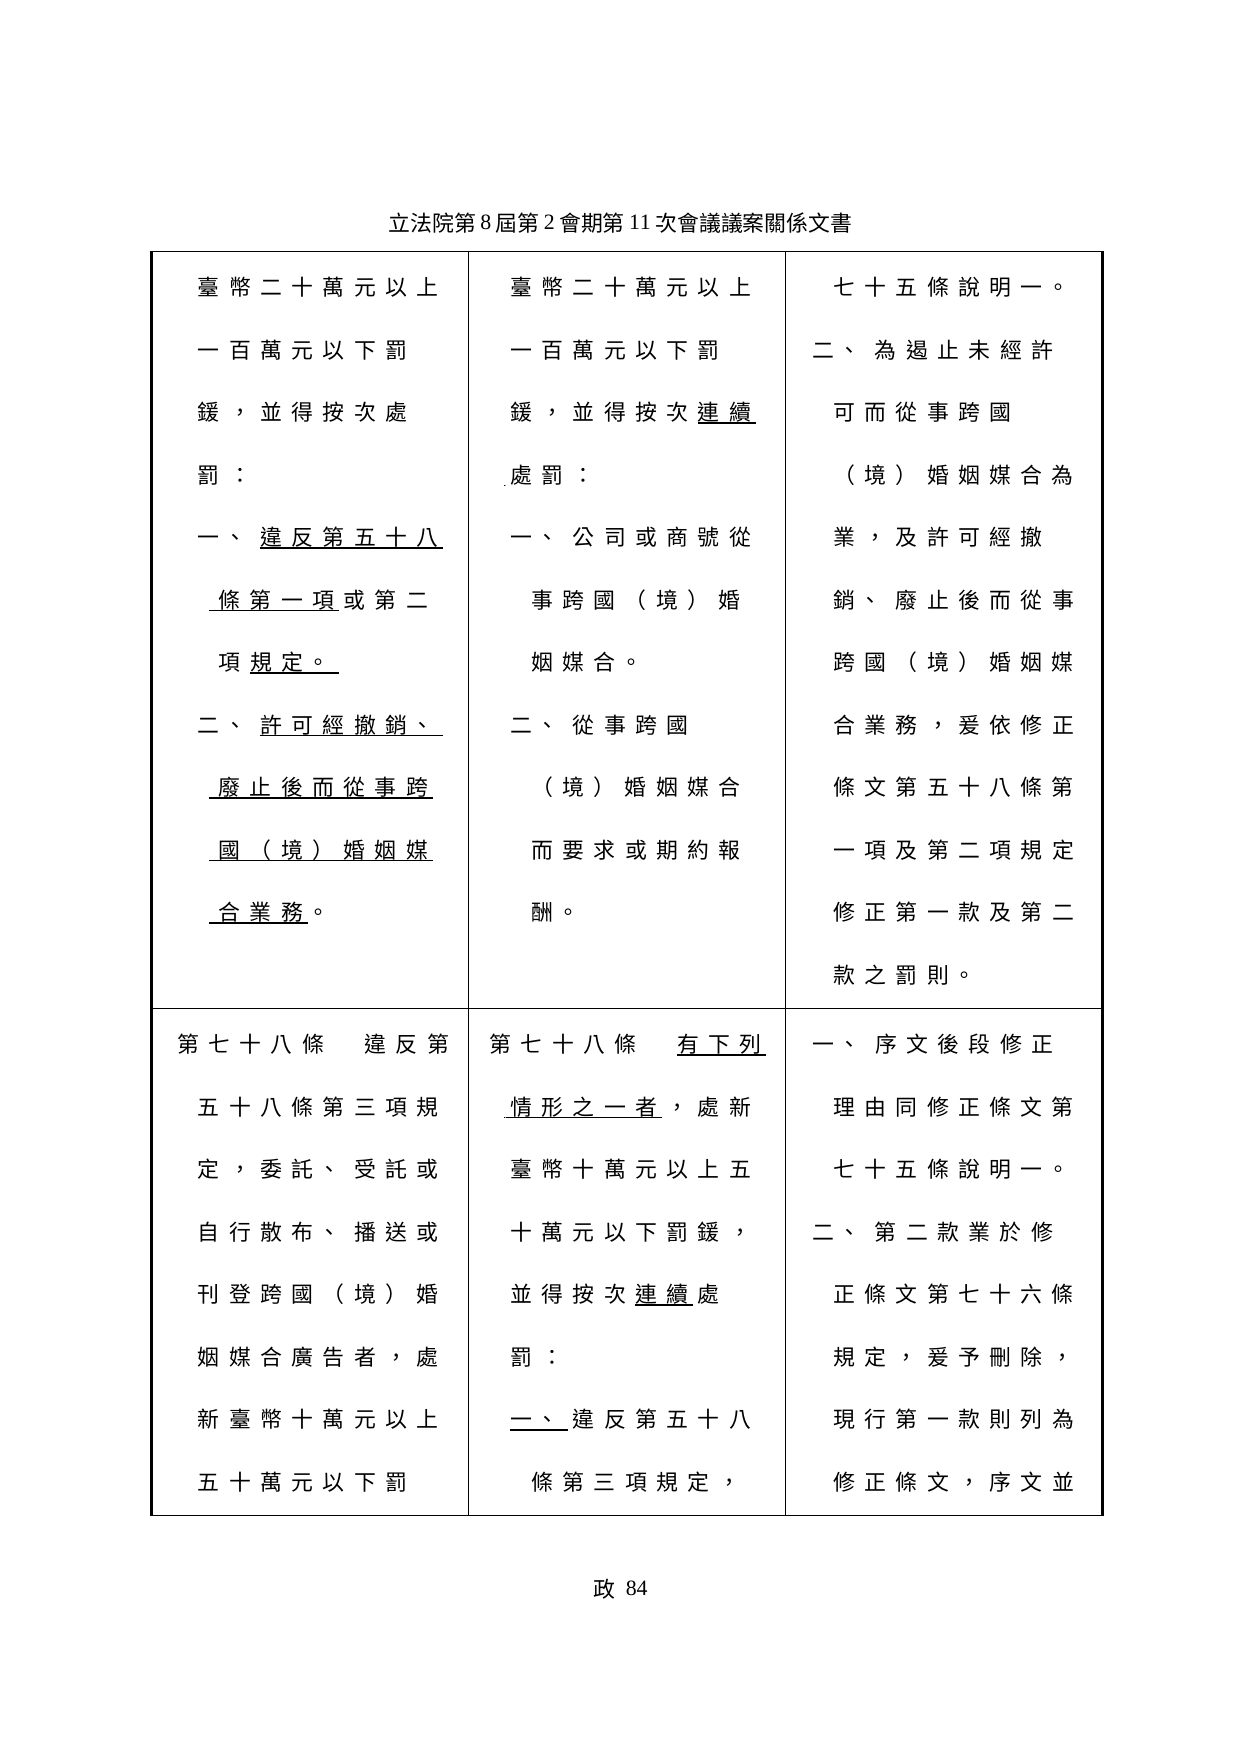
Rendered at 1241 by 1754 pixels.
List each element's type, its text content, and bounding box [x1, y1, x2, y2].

table_cell 七十五條說明一。 二、為遏止未經許可而從事跨國（境）婚姻媒合為業，及許可經撤銷、廢止後而從事跨國（境）婚姻媒合業務，爰依修正條文第五十八條第一項及第二項規定修正第一款及第二款之罰則。 [786, 252, 1101, 1008]
table_cell 一、序文後段修正理由同修正條文第七十五條說明一。 二、第二款業於修正條文第七十六條規定，爰予刪除，現行第一款則列為修正條文，序文並 [786, 1009, 1101, 1514]
table_cell 第七十八條 違反第五十八條第三項規定，委託、受託或自行散布、播送或刊登跨國（境）婚姻媒合廣告者，處新臺幣十萬元以上五十萬元以下罰 [153, 1009, 468, 1514]
table_cell 第七十八條 有下列情形之一者，處新臺幣十萬元以上五十萬元以下罰鍰，並得按次連續處罰： 一、違反第五十八條第三項規定， [469, 1009, 785, 1514]
table_cell 臺幣二十萬元以上一百萬元以下罰鍰，並得按次連續處罰： 一、公司或商號從事跨國（境）婚姻媒合。 二、從事跨國（境）婚姻媒合而要求或期約報酬。 [469, 252, 785, 1008]
table_cell 臺幣二十萬元以上一百萬元以下罰鍰，並得按次處罰： 一、違反第五十八條第一項或第二項規定。 二、許可經撤銷、廢止後而從事跨國（境）婚姻媒合業務。 [153, 252, 468, 1008]
